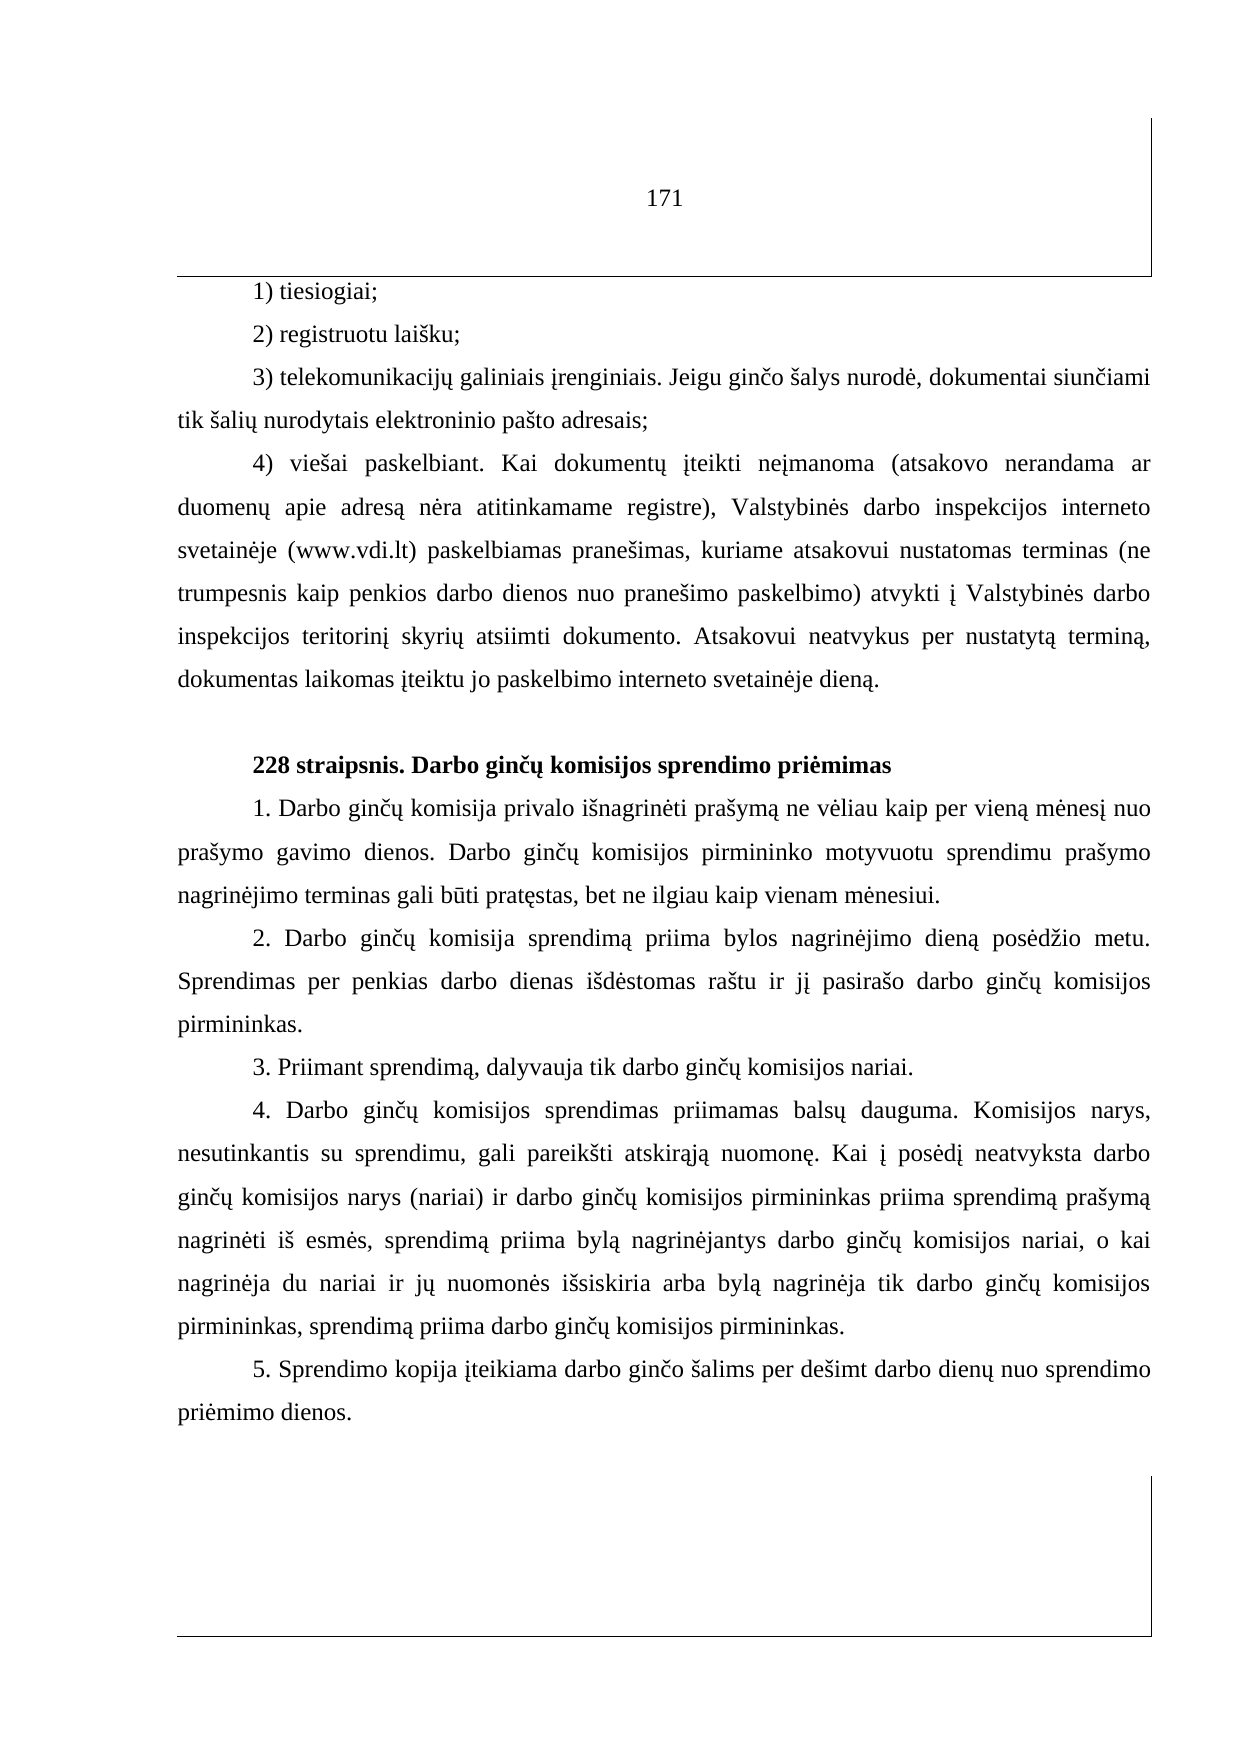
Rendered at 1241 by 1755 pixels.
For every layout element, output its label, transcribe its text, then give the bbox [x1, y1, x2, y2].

text 5. Sprendimo kopija įteikiama darbo ginčo šalims per dešimt darbo dienų nuo sprendimo priėmimo dienos. [177, 1354, 1152, 1426]
text 3) telekomunikacijų galiniais įrenginiais. Jeigu ginčo šalys nurodė, dokumentai siunčiami tik šalių nurodytais elektroninio pašto adresais; [177, 362, 1152, 434]
text 2. Darbo ginčų komisija sprendimą priima bylos nagrinėjimo dieną posėdžio metu. Sprendimas per penkias darbo dienas išdėstomas raštu ir jį pasirašo darbo ginčų komisijos pirmininkas. [177, 923, 1152, 1038]
text 4) viešai paskelbiant. Kai dokumentų įteikti neįmanoma (atsakovo nerandama ar duomenų apie adresą nėra atitinkamame registre), Valstybinės darbo inspekcijos interneto svetainėje (www.vdi.lt) paskelbiamas pranešimas, kuriame atsakovui nustatomas terminas (ne trumpesnis kaip penkios darbo dienos nuo pranešimo paskelbimo) atvykti į Valstybinės darbo inspekcijos teritorinį skyrių atsiimti dokumento. Atsakovui neatvykus per nustatytą terminą, dokumentas laikomas įteiktu jo paskelbimo interneto svetainėje dieną. [177, 448, 1152, 693]
subtitle 228 straipsnis. Darbo ginčų komisijos sprendimo priėmimas [177, 750, 1152, 779]
text 2) registruotu laišku; [177, 319, 1152, 348]
text 1. Darbo ginčų komisija privalo išnagrinėti prašymą ne vėliau kaip per vieną mėnesį nuo prašymo gavimo dienos. Darbo ginčų komisijos pirmininko motyvuotu sprendimu prašymo nagrinėjimo terminas gali būti pratęstas, bet ne ilgiau kaip vienam mėnesiui. [177, 793, 1152, 908]
text 1) tiesiogiai; [177, 276, 1152, 305]
text 3. Priimant sprendimą, dalyvauja tik darbo ginčų komisijos nariai. [177, 1052, 1152, 1081]
text 4. Darbo ginčų komisijos sprendimas priimamas balsų dauguma. Komisijos narys, nesutinkantis su sprendimu, gali pareikšti atskirąją nuomonę. Kai į posėdį neatvyksta darbo ginčų komisijos narys (nariai) ir darbo ginčų komisijos pirmininkas priima sprendimą prašymą nagrinėti iš esmės, sprendimą priima bylą nagrinėjantys darbo ginčų komisijos nariai, o kai nagrinėja du nariai ir jų nuomonės išsiskiria arba bylą nagrinėja tik darbo ginčų komisijos pirmininkas, sprendimą priima darbo ginčų komisijos pirmininkas. [177, 1095, 1152, 1340]
